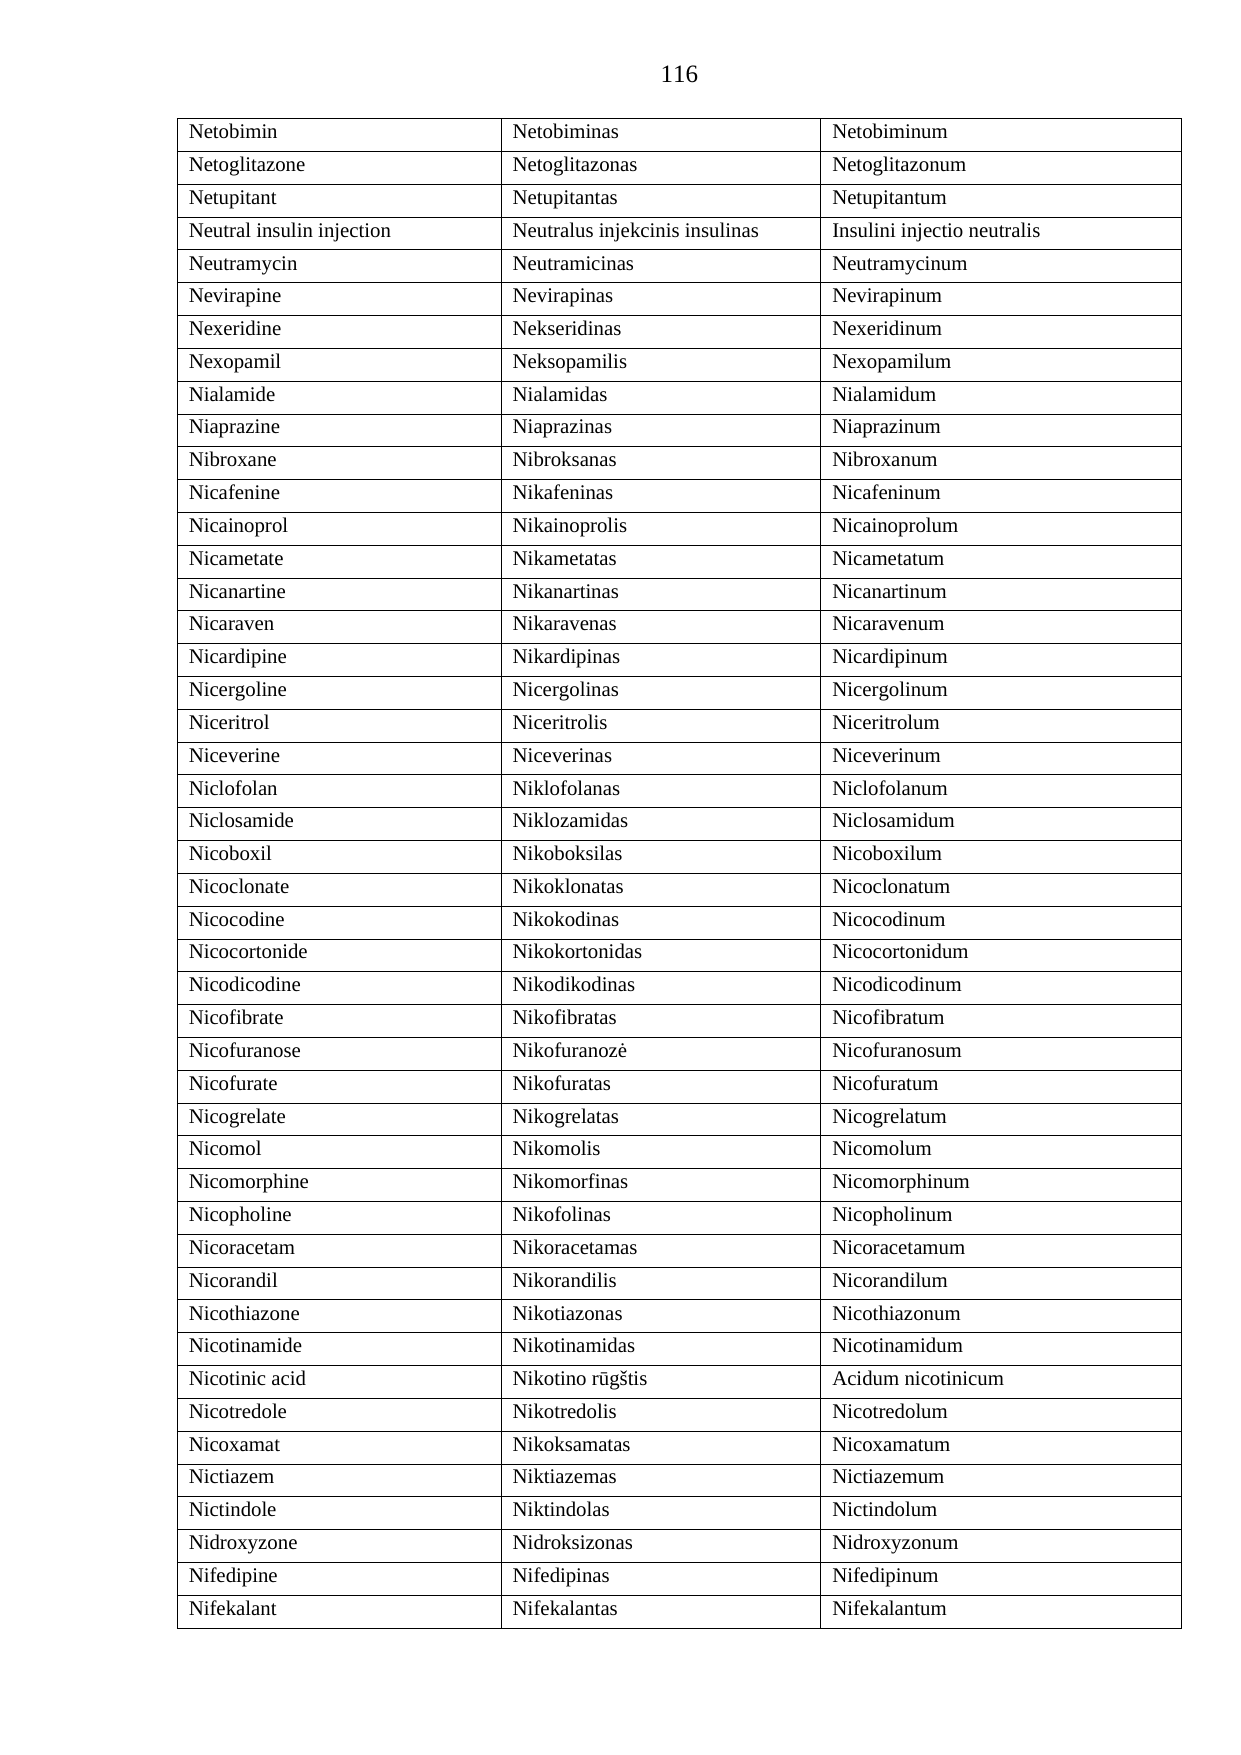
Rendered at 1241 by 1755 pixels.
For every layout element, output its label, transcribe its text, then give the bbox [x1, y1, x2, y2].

table_cell Nicofurate [178, 1071, 501, 1102]
table_cell Nicergoline [178, 677, 501, 709]
table_cell Nikotino rūgštis [502, 1366, 820, 1398]
table_cell Nikoksamatas [502, 1432, 820, 1463]
table_cell Nialamide [178, 382, 501, 413]
table_cell Nicoracetam [178, 1235, 501, 1267]
table_cell Niklozamidas [502, 808, 820, 840]
table_cell Nikardipinas [502, 644, 820, 676]
table_cell Neutramycin [178, 250, 501, 282]
table_cell Netoglitazonas [502, 152, 820, 184]
table_cell Nikorandilis [502, 1268, 820, 1299]
table_cell Niclosamidum [821, 808, 1181, 840]
table_cell Nidroxyzone [178, 1530, 501, 1562]
table_cell Nicoclonate [178, 874, 501, 906]
table_cell Nicodicodinum [821, 972, 1181, 1004]
table_cell Nialamidas [502, 382, 820, 413]
table_cell Nicergolinas [502, 677, 820, 709]
table_cell Nikoklonatas [502, 874, 820, 906]
table_cell Nikotiazonas [502, 1300, 820, 1332]
table_cell Nicomorphinum [821, 1169, 1181, 1201]
table_cell Nicotredole [178, 1399, 501, 1431]
table_cell Nialamidum [821, 382, 1181, 413]
table_cell Nicoboxil [178, 841, 501, 873]
table_cell Netobiminum [821, 119, 1181, 151]
table_cell Nicorandil [178, 1268, 501, 1299]
table_cell Nexeridine [178, 316, 501, 348]
table_cell Nicotinamide [178, 1333, 501, 1365]
table_cell Nicanartine [178, 579, 501, 610]
table_cell Neutramicinas [502, 250, 820, 282]
table_cell Nicaraven [178, 611, 501, 643]
table_cell Niceverine [178, 743, 501, 774]
table_cell Neutral insulin injection [178, 218, 501, 249]
table_cell Niceritrolum [821, 710, 1181, 742]
table_cell Niclosamide [178, 808, 501, 840]
table_cell Netupitant [178, 185, 501, 217]
table_cell Niktindolas [502, 1497, 820, 1529]
table_cell Nicomorphine [178, 1169, 501, 1201]
table_cell Nikogrelatas [502, 1104, 820, 1135]
table_cell Nikaravenas [502, 611, 820, 643]
table_cell Nicotredolum [821, 1399, 1181, 1431]
table_cell Nidroksizonas [502, 1530, 820, 1562]
table_cell Nicotinic acid [178, 1366, 501, 1398]
table_cell Nikomorfinas [502, 1169, 820, 1201]
table_cell Neksopamilis [502, 349, 820, 381]
table_cell Nicergolinum [821, 677, 1181, 709]
table_cell Nicofuranosum [821, 1038, 1181, 1070]
table_cell Niceverinum [821, 743, 1181, 774]
table_cell Nevirapinas [502, 283, 820, 315]
table_cell Nikainoprolis [502, 513, 820, 545]
table_cell Neutralus injekcinis insulinas [502, 218, 820, 249]
table_cell Nicoxamatum [821, 1432, 1181, 1463]
table_cell Neutramycinum [821, 250, 1181, 282]
table_cell Nicofuranose [178, 1038, 501, 1070]
table_cell Nicocodine [178, 907, 501, 938]
table_cell Nidroxyzonum [821, 1530, 1181, 1562]
table_cell Nicotinamidum [821, 1333, 1181, 1365]
table_cell Nikotredolis [502, 1399, 820, 1431]
table_cell Nifekalantas [502, 1596, 820, 1627]
table_cell Nictiazem [178, 1465, 501, 1496]
table_cell Nicothiazone [178, 1300, 501, 1332]
table_cell Nicopholinum [821, 1202, 1181, 1234]
table_cell Niklofolanas [502, 775, 820, 807]
table_cell Niceritrol [178, 710, 501, 742]
table_cell Nifekalant [178, 1596, 501, 1627]
table_cell Nikofibratas [502, 1005, 820, 1037]
table_cell Nifedipine [178, 1563, 501, 1595]
table_cell Netobimin [178, 119, 501, 151]
table_cell Nicaravenum [821, 611, 1181, 643]
table_cell Nicothiazonum [821, 1300, 1181, 1332]
table_cell Nikanartinas [502, 579, 820, 610]
table_cell Nikokodinas [502, 907, 820, 938]
table_cell Niktiazemas [502, 1465, 820, 1496]
table_cell Netupitantas [502, 185, 820, 217]
table_cell Nicametate [178, 546, 501, 577]
table_cell Netobiminas [502, 119, 820, 151]
table_cell Nicofibrate [178, 1005, 501, 1037]
table_cell Nikokortonidas [502, 940, 820, 971]
table_cell Nikafeninas [502, 480, 820, 512]
table_cell Niclofolanum [821, 775, 1181, 807]
table_cell Niclofolan [178, 775, 501, 807]
table_cell Nicogrelatum [821, 1104, 1181, 1135]
table_cell Nicainoprol [178, 513, 501, 545]
table_cell Niaprazinum [821, 415, 1181, 446]
table_cell Nikoboksilas [502, 841, 820, 873]
table_cell Niceverinas [502, 743, 820, 774]
table_cell Nexopamil [178, 349, 501, 381]
table_cell Nifedipinas [502, 1563, 820, 1595]
table_cell Nibroksanas [502, 447, 820, 479]
table_cell Nikoracetamas [502, 1235, 820, 1267]
table_cell Nikodikodinas [502, 972, 820, 1004]
table_cell Nikametatas [502, 546, 820, 577]
table_cell Nikomolis [502, 1136, 820, 1168]
table_cell Nikofolinas [502, 1202, 820, 1234]
table_cell Nicafenine [178, 480, 501, 512]
table_cell Nicoclonatum [821, 874, 1181, 906]
table_cell Nictindolum [821, 1497, 1181, 1529]
table_cell Nicocodinum [821, 907, 1181, 938]
table_cell Nicofibratum [821, 1005, 1181, 1037]
table_cell Nibroxane [178, 447, 501, 479]
table_cell Nevirapinum [821, 283, 1181, 315]
table_cell Nifekalantum [821, 1596, 1181, 1627]
table_cell Nictindole [178, 1497, 501, 1529]
table_cell Nikofuranozė [502, 1038, 820, 1070]
table_cell Nexopamilum [821, 349, 1181, 381]
table_cell Nicocortonide [178, 940, 501, 971]
table_cell Nicametatum [821, 546, 1181, 577]
table_cell Nibroxanum [821, 447, 1181, 479]
table_cell Netoglitazone [178, 152, 501, 184]
table_cell Nicafeninum [821, 480, 1181, 512]
table_cell Nicoracetamum [821, 1235, 1181, 1267]
table_cell Nicogrelate [178, 1104, 501, 1135]
table_cell Nikofuratas [502, 1071, 820, 1102]
table_cell Nicorandilum [821, 1268, 1181, 1299]
table_cell Nicocortonidum [821, 940, 1181, 971]
table_cell Netoglitazonum [821, 152, 1181, 184]
table_cell Nekseridinas [502, 316, 820, 348]
table_cell Nicomolum [821, 1136, 1181, 1168]
table_cell Nicoxamat [178, 1432, 501, 1463]
table_cell Netupitantum [821, 185, 1181, 217]
table_cell Nicardipinum [821, 644, 1181, 676]
table_cell Nicomol [178, 1136, 501, 1168]
table_cell Nicopholine [178, 1202, 501, 1234]
table_cell Insulini injectio neutralis [821, 218, 1181, 249]
table_cell Nicardipine [178, 644, 501, 676]
table_cell Nifedipinum [821, 1563, 1181, 1595]
table_cell Niceritrolis [502, 710, 820, 742]
table_cell Nicainoprolum [821, 513, 1181, 545]
table_cell Niaprazine [178, 415, 501, 446]
table_cell Nexeridinum [821, 316, 1181, 348]
table_cell Niaprazinas [502, 415, 820, 446]
table_cell Nevirapine [178, 283, 501, 315]
table_cell Nictiazemum [821, 1465, 1181, 1496]
table_cell Nikotinamidas [502, 1333, 820, 1365]
table_cell Nicoboxilum [821, 841, 1181, 873]
table_cell Nicodicodine [178, 972, 501, 1004]
table_cell Acidum nicotinicum [821, 1366, 1181, 1398]
table_cell Nicanartinum [821, 579, 1181, 610]
table_cell Nicofuratum [821, 1071, 1181, 1102]
